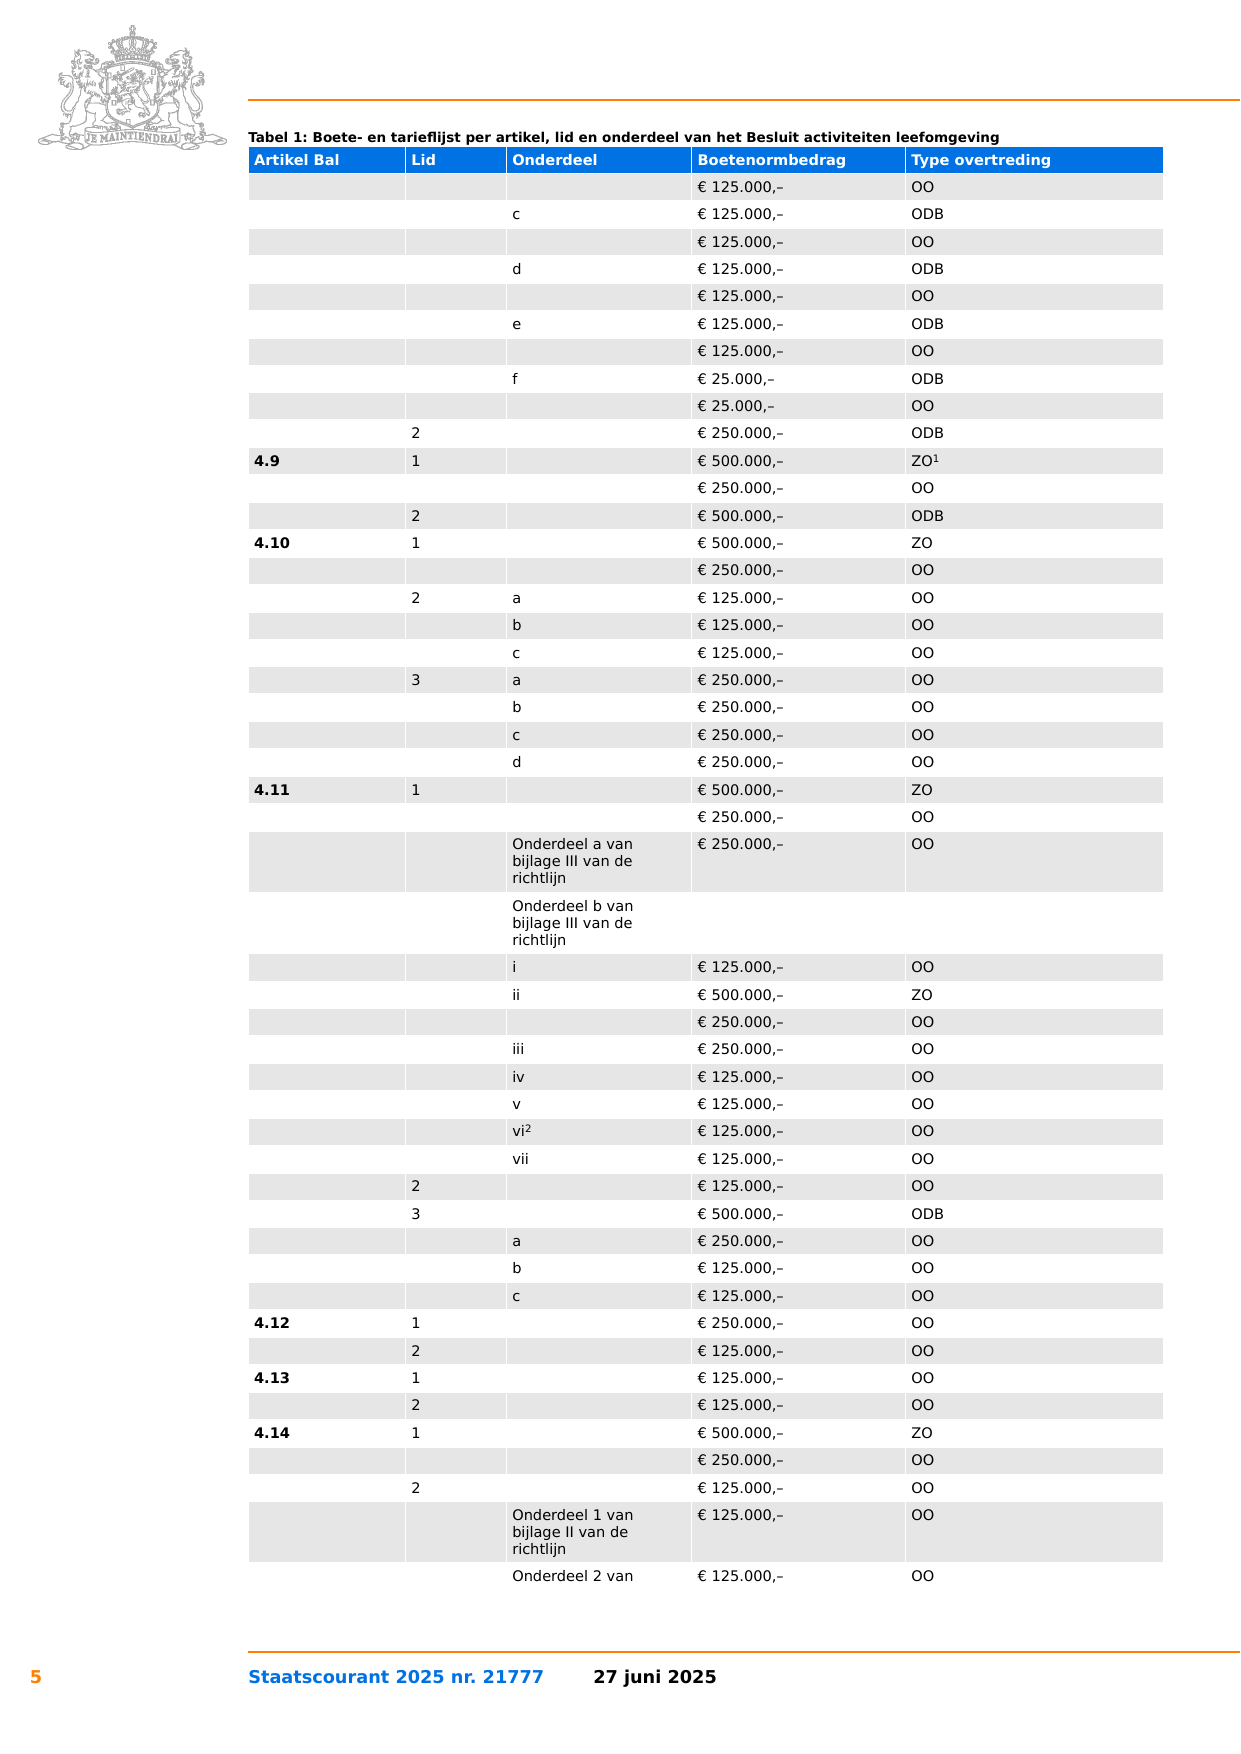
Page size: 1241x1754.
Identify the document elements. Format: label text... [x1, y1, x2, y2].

table_cell 4.11 [249, 777, 405, 803]
table_cell € 125.000,– [692, 201, 905, 228]
table_cell OO [906, 1174, 1163, 1200]
table_cell Onderdeel 2 van [507, 1564, 691, 1590]
table_cell 2 [406, 585, 506, 611]
table_cell € 250.000,– [692, 475, 905, 502]
table_cell € 125.000,– [692, 1502, 905, 1562]
table_cell € 125.000,– [692, 284, 905, 310]
table_cell [406, 1448, 506, 1474]
table_cell 3 [406, 667, 506, 693]
table_cell Onderdeel b van bijlage III van de richtlijn [507, 893, 691, 953]
table_cell [406, 1009, 506, 1035]
table_cell [507, 558, 691, 584]
table_cell [249, 722, 405, 748]
table_cell € 125.000,– [692, 339, 905, 365]
table_cell € 250.000,– [692, 1009, 905, 1035]
table_cell ZO [906, 982, 1163, 1008]
table_cell [249, 366, 405, 392]
table_cell [507, 1420, 691, 1446]
table_cell 1 [406, 448, 506, 474]
table_cell b [507, 613, 691, 639]
table_cell [249, 339, 405, 365]
table_cell € 125.000,– [692, 1365, 905, 1392]
table_cell [249, 1036, 405, 1063]
table_cell c [507, 640, 691, 666]
table_cell OO [906, 613, 1163, 639]
table_cell b [507, 1256, 691, 1282]
table_cell c [507, 201, 691, 228]
table_cell 1 [406, 1420, 506, 1446]
table_cell [507, 448, 691, 474]
table_cell [406, 1119, 506, 1145]
table_cell iv [507, 1064, 691, 1090]
table_cell ii [507, 982, 691, 1008]
table_cell ODB [906, 1201, 1163, 1227]
table_cell Artikel Bal [249, 147, 405, 173]
table_cell [249, 695, 405, 721]
table_cell 2 [406, 421, 506, 447]
table_cell € 125.000,– [692, 1564, 905, 1590]
table_cell [249, 893, 405, 953]
table_cell [249, 832, 405, 892]
table_cell OO [906, 585, 1163, 611]
table_cell [406, 311, 506, 337]
table_cell [249, 1091, 405, 1118]
table_cell [406, 284, 506, 310]
table_cell vii [507, 1146, 691, 1172]
table_cell OO [906, 1283, 1163, 1309]
table_cell [249, 1174, 405, 1200]
table_cell OO [906, 1228, 1163, 1254]
table_cell [249, 1201, 405, 1227]
table_cell 2 [406, 1393, 506, 1419]
table_cell [249, 1228, 405, 1254]
table_cell ODB [906, 366, 1163, 392]
table_cell d [507, 749, 691, 776]
table_cell [507, 393, 691, 419]
table_cell ODB [906, 503, 1163, 529]
table_cell € 125.000,– [692, 613, 905, 639]
table_cell € 25.000,– [692, 366, 905, 392]
table_cell € 500.000,– [692, 982, 905, 1008]
table_cell OO [906, 804, 1163, 831]
table_cell [507, 229, 691, 255]
table_cell € 250.000,– [692, 749, 905, 776]
table_cell [249, 1283, 405, 1309]
table_cell Onderdeel [507, 147, 691, 173]
table_cell € 500.000,– [692, 777, 905, 803]
table_cell € 500.000,– [692, 1201, 905, 1227]
table_cell € 250.000,– [692, 695, 905, 721]
table_cell € 250.000,– [692, 421, 905, 447]
table_cell € 125.000,– [692, 1256, 905, 1282]
table_cell [249, 954, 405, 981]
table_cell [406, 722, 506, 748]
table_cell [406, 1064, 506, 1090]
table_cell OO [906, 954, 1163, 981]
table_cell [406, 1564, 506, 1590]
table_cell [249, 1502, 405, 1562]
table_cell [507, 475, 691, 502]
table_cell € 125.000,– [692, 1064, 905, 1090]
table_cell [249, 1064, 405, 1090]
table_cell OO [906, 640, 1163, 666]
table_cell [406, 1228, 506, 1254]
table_cell [507, 1393, 691, 1419]
table_cell € 250.000,– [692, 667, 905, 693]
table_cell [507, 1448, 691, 1474]
table_cell [249, 311, 405, 337]
table_cell OO [906, 1091, 1163, 1118]
table_cell [249, 1119, 405, 1145]
table_cell [249, 1564, 405, 1590]
table_cell € 125.000,– [692, 1393, 905, 1419]
table_cell [249, 229, 405, 255]
table_cell [249, 284, 405, 310]
table_cell c [507, 722, 691, 748]
table_cell 1 [406, 1365, 506, 1392]
table_cell [249, 640, 405, 666]
table_cell ZO [906, 1420, 1163, 1446]
table_cell € 125.000,– [692, 1146, 905, 1172]
table_cell € 125.000,– [692, 585, 905, 611]
table_cell [406, 393, 506, 419]
table_cell ODB [906, 256, 1163, 283]
table_cell [406, 1091, 506, 1118]
table_cell 1 [406, 530, 506, 557]
table_cell [249, 1256, 405, 1282]
table_cell [249, 393, 405, 419]
table_cell [249, 503, 405, 529]
table_cell [406, 475, 506, 502]
table_cell € 125.000,– [692, 1119, 905, 1145]
table_cell ODB [906, 201, 1163, 228]
table_cell OO [906, 174, 1163, 200]
table_cell [249, 1146, 405, 1172]
table_cell [406, 982, 506, 1008]
table_cell OO [906, 695, 1163, 721]
table_cell [249, 1393, 405, 1419]
table_cell 4.10 [249, 530, 405, 557]
table_cell € 500.000,– [692, 1420, 905, 1446]
table_cell OO [906, 832, 1163, 892]
table_cell [249, 256, 405, 283]
table_cell [406, 954, 506, 981]
table_cell a [507, 1228, 691, 1254]
table_cell € 25.000,– [692, 393, 905, 419]
table_cell 3 [406, 1201, 506, 1227]
table_cell € 125.000,– [692, 256, 905, 283]
table_cell OO [906, 1036, 1163, 1063]
table_cell € 250.000,– [692, 558, 905, 584]
table_cell [406, 256, 506, 283]
table_cell OO [906, 1256, 1163, 1282]
table_cell OO [906, 722, 1163, 748]
table_cell [406, 339, 506, 365]
table_cell € 250.000,– [692, 722, 905, 748]
table_cell iii [507, 1036, 691, 1063]
table_cell € 250.000,– [692, 832, 905, 892]
table_cell [249, 1009, 405, 1035]
table_cell c [507, 1283, 691, 1309]
table_cell ZO [906, 777, 1163, 803]
table_cell [507, 284, 691, 310]
table_cell [249, 749, 405, 776]
table_cell [507, 777, 691, 803]
table_cell 2 [406, 1174, 506, 1200]
table_cell € 125.000,– [692, 229, 905, 255]
table_cell € 125.000,– [692, 640, 905, 666]
table_cell [249, 667, 405, 693]
table_cell Lid [406, 147, 506, 173]
table_cell [249, 1475, 405, 1501]
picture [38, 25, 227, 150]
table_cell ODB [906, 311, 1163, 337]
table_cell [249, 475, 405, 502]
table_cell OO [906, 1310, 1163, 1337]
table_cell OO [906, 229, 1163, 255]
table_cell 2 [406, 503, 506, 529]
table_cell [507, 1310, 691, 1337]
table_cell [406, 1502, 506, 1562]
table_cell OO [906, 558, 1163, 584]
table_cell a [507, 667, 691, 693]
table_cell Boetenormbedrag [692, 147, 905, 173]
table_cell 4.13 [249, 1365, 405, 1392]
table_cell OO [906, 475, 1163, 502]
table_cell € 125.000,– [692, 1338, 905, 1364]
table_cell [249, 585, 405, 611]
table_cell [406, 174, 506, 200]
table_cell [507, 1475, 691, 1501]
table_cell [507, 1174, 691, 1200]
table_cell € 500.000,– [692, 503, 905, 529]
table_cell e [507, 311, 691, 337]
table_cell 4.12 [249, 1310, 405, 1337]
table_cell OO [906, 1009, 1163, 1035]
table_cell € 125.000,– [692, 174, 905, 200]
table_cell [406, 1256, 506, 1282]
table_cell Type overtreding [906, 147, 1163, 173]
table_cell OO [906, 1365, 1163, 1392]
table_cell f [507, 366, 691, 392]
table_cell [406, 201, 506, 228]
table_cell € 125.000,– [692, 1091, 905, 1118]
table_cell [406, 366, 506, 392]
table_cell vi2 [507, 1119, 691, 1145]
table_cell € 500.000,– [692, 530, 905, 557]
table_cell ODB [906, 421, 1163, 447]
table_cell [406, 695, 506, 721]
table_cell [406, 893, 506, 953]
table_cell OO [906, 1064, 1163, 1090]
table_cell € 500.000,– [692, 448, 905, 474]
table_cell ZO [906, 530, 1163, 557]
table_cell [249, 804, 405, 831]
table_cell 4.14 [249, 1420, 405, 1446]
table_cell 2 [406, 1338, 506, 1364]
table_cell [406, 749, 506, 776]
table_cell [406, 1146, 506, 1172]
table_cell [906, 893, 1163, 953]
table_cell [507, 1201, 691, 1227]
table_cell Onderdeel 1 van bijlage II van de richtlijn [507, 1502, 691, 1562]
table_cell OO [906, 339, 1163, 365]
table_cell [507, 530, 691, 557]
table_cell [249, 1338, 405, 1364]
table_cell v [507, 1091, 691, 1118]
table_cell OO [906, 1393, 1163, 1419]
table_cell i [507, 954, 691, 981]
table_cell OO [906, 1146, 1163, 1172]
table_cell b [507, 695, 691, 721]
table_cell [507, 421, 691, 447]
table_cell € 125.000,– [692, 954, 905, 981]
table_cell [249, 1448, 405, 1474]
table_cell OO [906, 1475, 1163, 1501]
table_cell € 125.000,– [692, 1174, 905, 1200]
table_cell [249, 982, 405, 1008]
table_cell € 125.000,– [692, 311, 905, 337]
table_cell a [507, 585, 691, 611]
table_header Tabel 1: Boete- en tarieflijst per artikel, lid en onderdeel van het Besluit activiteiten leefomgeving [248, 130, 1163, 146]
table_cell OO [906, 1502, 1163, 1562]
table_cell [249, 613, 405, 639]
table_cell OO [906, 667, 1163, 693]
table_cell 2 [406, 1475, 506, 1501]
table_cell [406, 1036, 506, 1063]
table_cell [249, 174, 405, 200]
table_cell € 125.000,– [692, 1475, 905, 1501]
table_cell € 250.000,– [692, 1228, 905, 1254]
table_cell d [507, 256, 691, 283]
table_cell [406, 1283, 506, 1309]
table_cell OO [906, 284, 1163, 310]
table_cell € 250.000,– [692, 804, 905, 831]
table_cell [692, 893, 905, 953]
table_cell OO [906, 749, 1163, 776]
table_cell [507, 1338, 691, 1364]
table_cell OO [906, 393, 1163, 419]
table_cell 1 [406, 777, 506, 803]
table_cell OO [906, 1448, 1163, 1474]
table_cell € 250.000,– [692, 1448, 905, 1474]
table_cell ZO1 [906, 448, 1163, 474]
table_cell 1 [406, 1310, 506, 1337]
table_cell [249, 421, 405, 447]
table_cell [507, 503, 691, 529]
table_cell € 125.000,– [692, 1283, 905, 1309]
table_cell [406, 613, 506, 639]
table_cell [507, 804, 691, 831]
table_cell [406, 832, 506, 892]
table_cell [507, 339, 691, 365]
table_cell [507, 174, 691, 200]
table_cell [249, 201, 405, 228]
table_cell [507, 1365, 691, 1392]
table_cell € 250.000,– [692, 1036, 905, 1063]
table_cell [406, 229, 506, 255]
table_cell [406, 804, 506, 831]
table_cell [507, 1009, 691, 1035]
table_cell [406, 640, 506, 666]
table_cell OO [906, 1564, 1163, 1590]
table_cell € 250.000,– [692, 1310, 905, 1337]
table_cell [249, 558, 405, 584]
table_cell Onderdeel a van bijlage III van de richtlijn [507, 832, 691, 892]
table_cell OO [906, 1338, 1163, 1364]
table_cell 4.9 [249, 448, 405, 474]
table_cell [406, 558, 506, 584]
table_cell OO [906, 1119, 1163, 1145]
